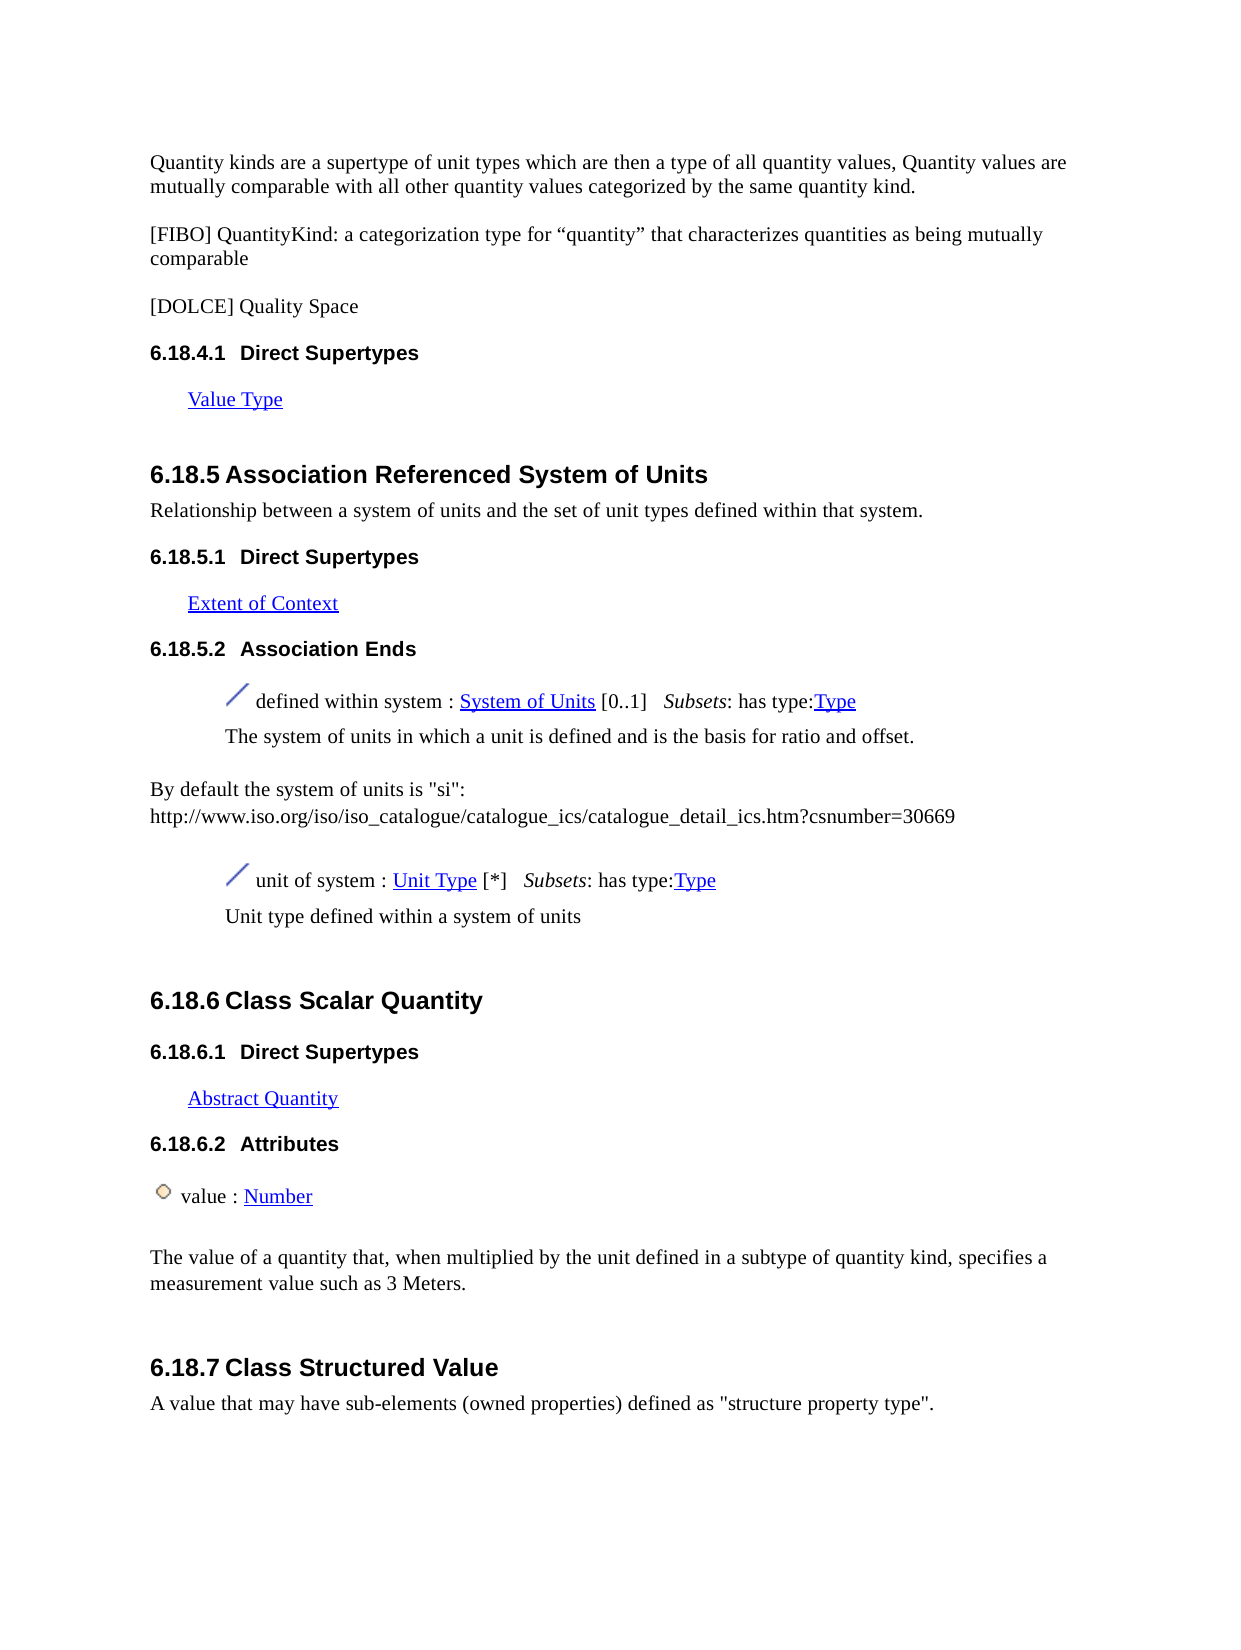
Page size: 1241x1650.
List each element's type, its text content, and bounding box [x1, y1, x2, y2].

subtitle Attributes [150, 1132, 1090, 1156]
text Unit type defined within a system of units [150, 904, 1090, 928]
picture [150, 1178, 176, 1204]
text defined within system : System of Units [0..1] Subsets: has type:Type [150, 683, 1090, 712]
subtitle Class Structured Value [150, 1353, 1090, 1382]
text Extent of Context [187, 591, 1090, 614]
subtitle Direct Supertypes [150, 341, 1090, 365]
text unit of system : Unit Type [*] Subsets: has type:Type [150, 862, 1090, 892]
picture [225, 682, 251, 708]
text Quantity kinds are a supertype of unit types which are then a type of all quantity values, Quantity values are mutually comparable with all other quantity values categorized by the same quantity kind. [FIBO] QuantityKind: a categorization type for “quantity” that characterizes quantities as being mutually comparable [DOLCE] Quality Space [150, 150, 1090, 318]
subtitle Association Ends [150, 637, 1090, 661]
text The value of a quantity that, when multiplied by the unit defined in a subtype of quantity kind, specifies a measurement value such as 3 Meters. [150, 1244, 1090, 1295]
subtitle Direct Supertypes [150, 1040, 1090, 1064]
text Value Type [187, 387, 1090, 411]
subtitle Direct Supertypes [150, 544, 1090, 569]
text Abstract Quantity [187, 1086, 1090, 1110]
text Relationship between a system of units and the set of unit types defined within that system. [150, 498, 1090, 522]
text A value that may have sub-elements (owned properties) defined as "structure property type". [150, 1391, 1090, 1415]
text value : Number [150, 1178, 1090, 1208]
text The system of units in which a unit is defined and is the basis for ratio and offset. By default the system of units is "si": http://www.iso.org/iso/iso_catalogue/catalogue_ics/catalogue_detail_ics.htm?csnumber=30669 [150, 724, 1090, 854]
picture [225, 862, 251, 888]
subtitle Association Referenced System of Units [150, 460, 1090, 489]
subtitle Class Scalar Quantity [150, 986, 1090, 1015]
